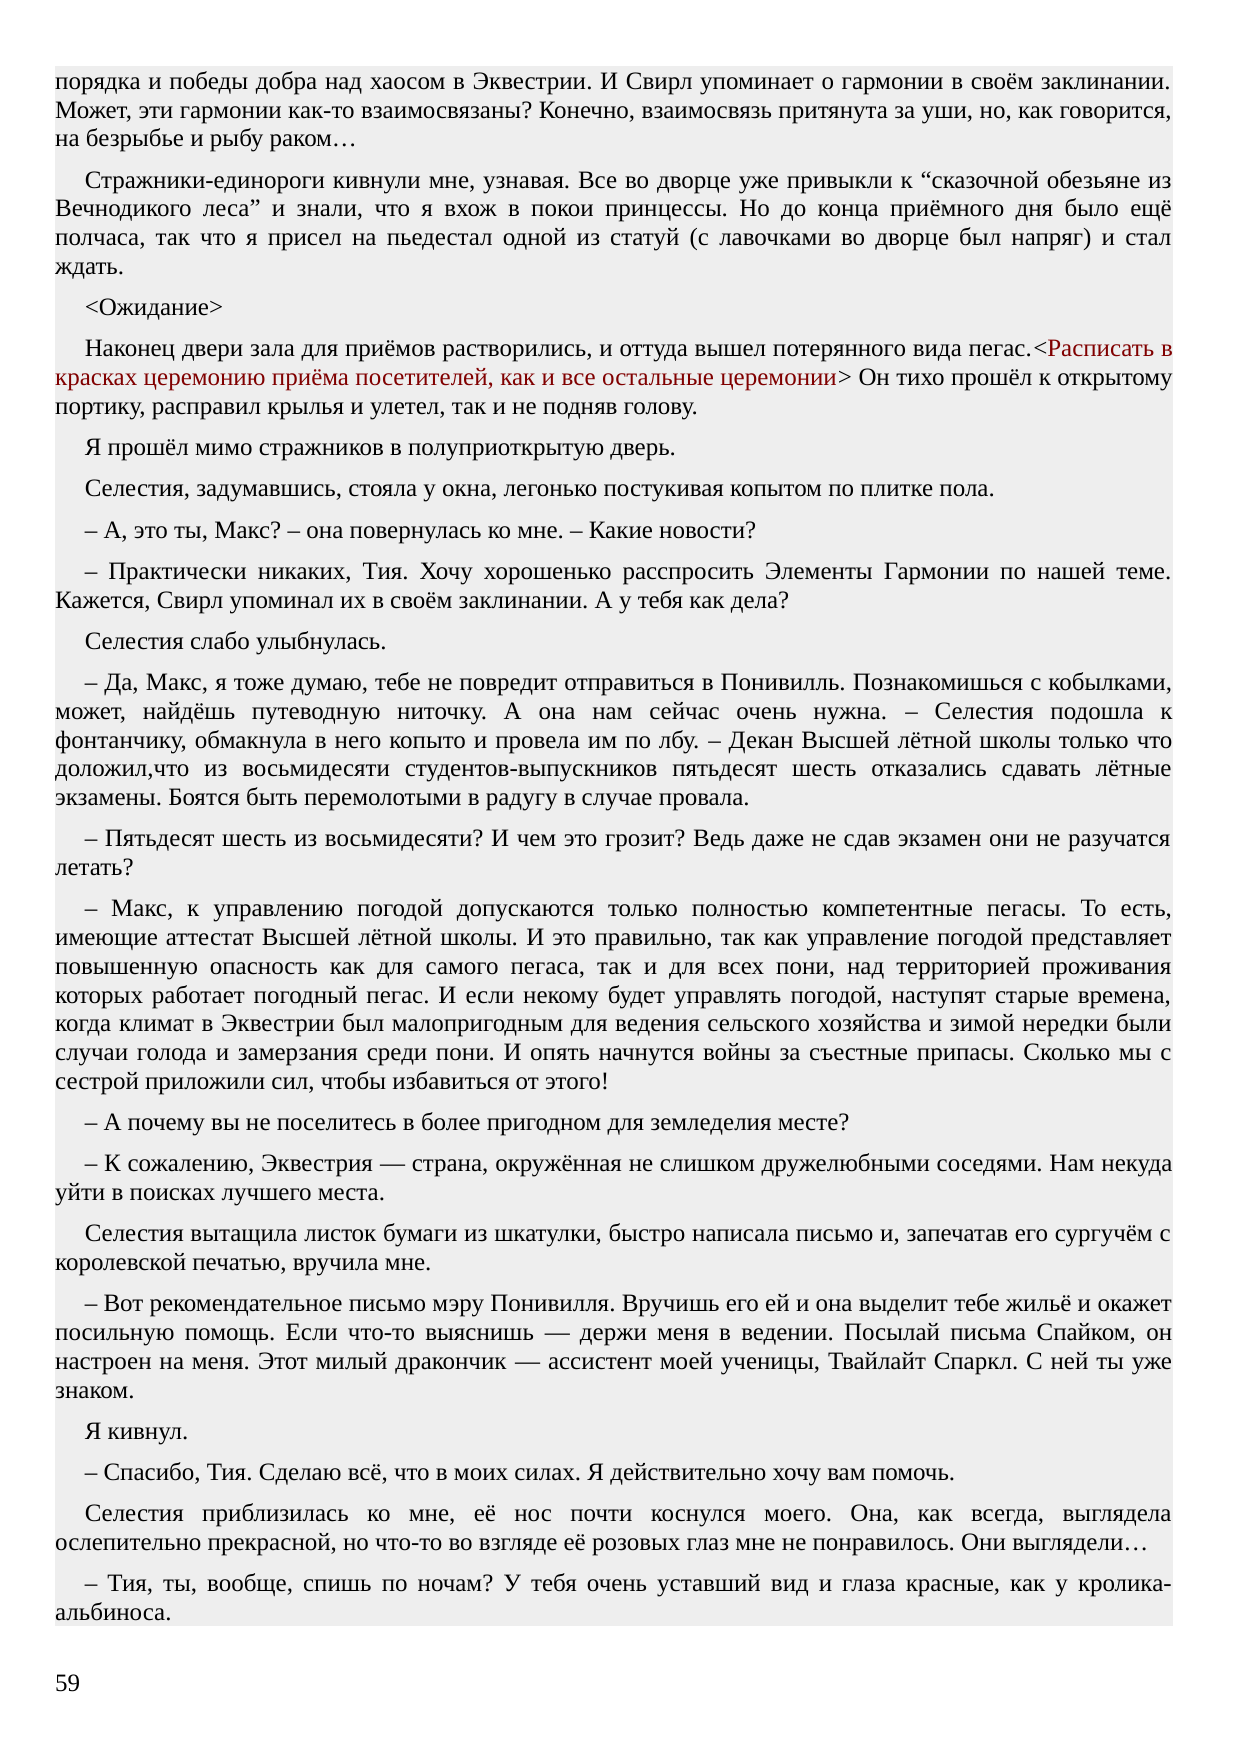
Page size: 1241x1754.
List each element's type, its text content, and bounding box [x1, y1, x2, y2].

text Наконец двери зала для приёмов растворились, и оттуда вышел потерянного вида пегас.<Расписать в красках церемонию приёма посетителей, как и все остальные церемонии> Он тихо прошёл к открытому портику, расправил крылья и улетел, так и не подняв голову. [55, 333, 1173, 420]
text Селестия, задумавшись, стояла у окна, легонько постукивая копытом по плитке пола. [55, 473, 1173, 502]
text порядка и победы добра над хаосом в Эквестрии. И Свирл упоминает о гармонии в своём заклинании. Может, эти гармонии как-то взаимосвязаны? Конечно, взаимосвязь притянута за уши, но, как говорится, на безрыбье и рыбу раком… [55, 66, 1173, 152]
text Я прошёл мимо стражников в полуприоткрытую дверь. [55, 432, 1173, 461]
text Селестия вытащила листок бумаги из шкатулки, быстро написала письмо и, запечатав его сургучём с королевской печатью, вручила мне. [55, 1218, 1173, 1276]
text – Тия, ты, вообще, спишь по ночам? У тебя очень уставший вид и глаза красные, как у кролика-альбиноса. [55, 1568, 1173, 1626]
text – Макс, к управлению погодой допускаются только полностью компетентные пегасы. То есть, имеющие аттестат Высшей лётной школы. И это правильно, так как управление погодой представляет повышенную опасность как для самого пегаса, так и для всех пони, над территорией проживания которых работает погодный пегас. И если некому будет управлять погодой, наступят старые времена, когда климат в Эквестрии был малопригодным для ведения сельского хозяйства и зимой нередки были случаи голода и замерзания среди пони. И опять начнутся войны за съестные припасы. Сколько мы с сестрой приложили сил, чтобы избавиться от этого! [55, 893, 1173, 1095]
text Стражники-единороги кивнули мне, узнавая. Все во дворце уже привыкли к “сказочной обезьяне из Вечнодикого леса” и знали, что я вхож в покои принцессы. Но до конца приёмного дня было ещё полчаса, так что я присел на пьедестал одной из статуй (с лавочками во дворце был напряг) и стал ждать. [55, 165, 1173, 280]
text – А, это ты, Макс? – она повернулась ко мне. – Какие новости? [55, 515, 1173, 543]
text – К сожалению, Эквестрия — страна, окружённая не слишком дружелюбными соседями. Нам некуда уйти в поисках лучшего места. [55, 1148, 1173, 1206]
text Я кивнул. [55, 1416, 1173, 1445]
text – А почему вы не поселитесь в более пригодном для земледелия месте? [55, 1107, 1173, 1136]
text – Пятьдесят шесть из восьмидесяти? И чем это грозит? Ведь даже не сдав экзамен они не разучатся летать? [55, 823, 1173, 881]
text – Да, Макс, я тоже думаю, тебе не повредит отправиться в Понивилль. Познакомишься с кобылками, может, найдёшь путеводную ниточку. А она нам сейчас очень нужна. – Селестия подошла к фонтанчику, обмакнула в него копыто и провела им по лбу. – Декан Высшей лётной школы только что доложил,что из восьмидесяти студентов-выпускников пятьдесят шесть отказались сдавать лётные экзамены. Боятся быть перемолотыми в радугу в случае провала. [55, 667, 1173, 811]
text Селестия слабо улыбнулась. [55, 626, 1173, 655]
text – Практически никаких, Тия. Хочу хорошенько расспросить Элементы Гармонии по нашей теме. Кажется, Свирл упоминал их в своём заклинании. А у тебя как дела? [55, 556, 1173, 613]
text – Спасибо, Тия. Сделаю всё, что в моих силах. Я действительно хочу вам помочь. [55, 1457, 1173, 1486]
text Селестия приблизилась ко мне, её нос почти коснулся моего. Она, как всегда, выглядела ослепительно прекрасной, но что-то во взгляде её розовых глаз мне не понравилось. Они выглядели… [55, 1498, 1173, 1556]
text <Ожидание> [55, 292, 1173, 321]
text – Вот рекомендательное письмо мэру Понивилля. Вручишь его ей и она выделит тебе жильё и окажет посильную помощь. Если что-то выяснишь — держи меня в ведении. Посылай письма Спайком, он настроен на меня. Этот милый дракончик — ассистент моей ученицы, Твайлайт Спаркл. С ней ты уже знаком. [55, 1288, 1173, 1403]
